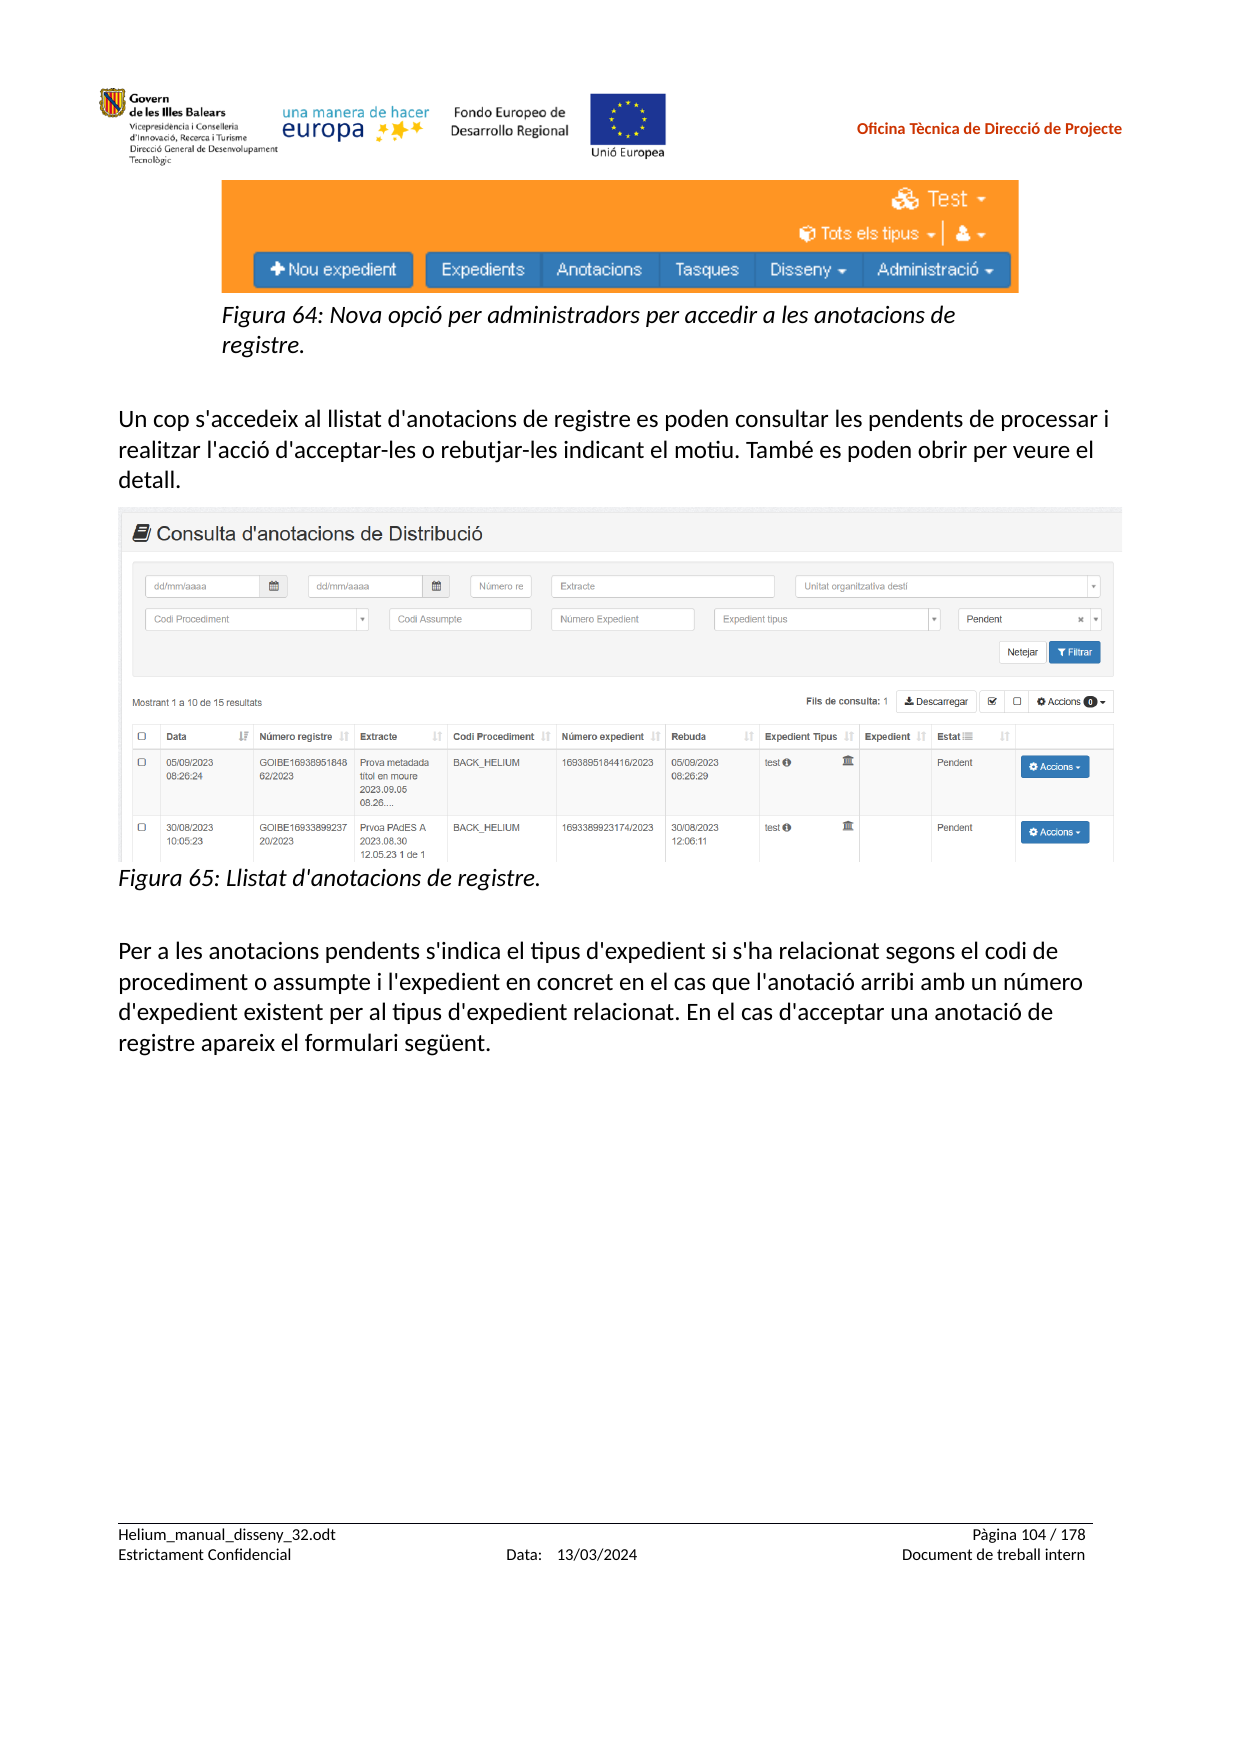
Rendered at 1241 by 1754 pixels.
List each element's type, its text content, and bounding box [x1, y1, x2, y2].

text Figura 64: Nova opció per administradors per accedir a les anotacions de registre. [222, 293, 1018, 360]
picture [118, 507, 1123, 862]
text Figura 65: Llistat d'anotacions de registre. [118, 862, 1122, 892]
text Un cop s'accedeix al llistat d'anotacions de registre es poden consultar les pendents de processar i realitzar l'acció d'acceptar-les o rebutjar-les indicant el motiu. També es poden obrir per veure el detall. [118, 403, 1122, 495]
text Per a les anotacions pendents s'indica el tipus d'expedient si s'ha relacionat segons el codi de procediment o assumpte i l'expedient en concret en el cas que l'anotació arribi amb un número d'expedient existent per al tipus d'expedient relacionat. En el cas d'acceptar una anotació de registre apareix el formulari següent. [118, 936, 1122, 1058]
picture [99, 87, 668, 166]
picture [221, 180, 1019, 293]
